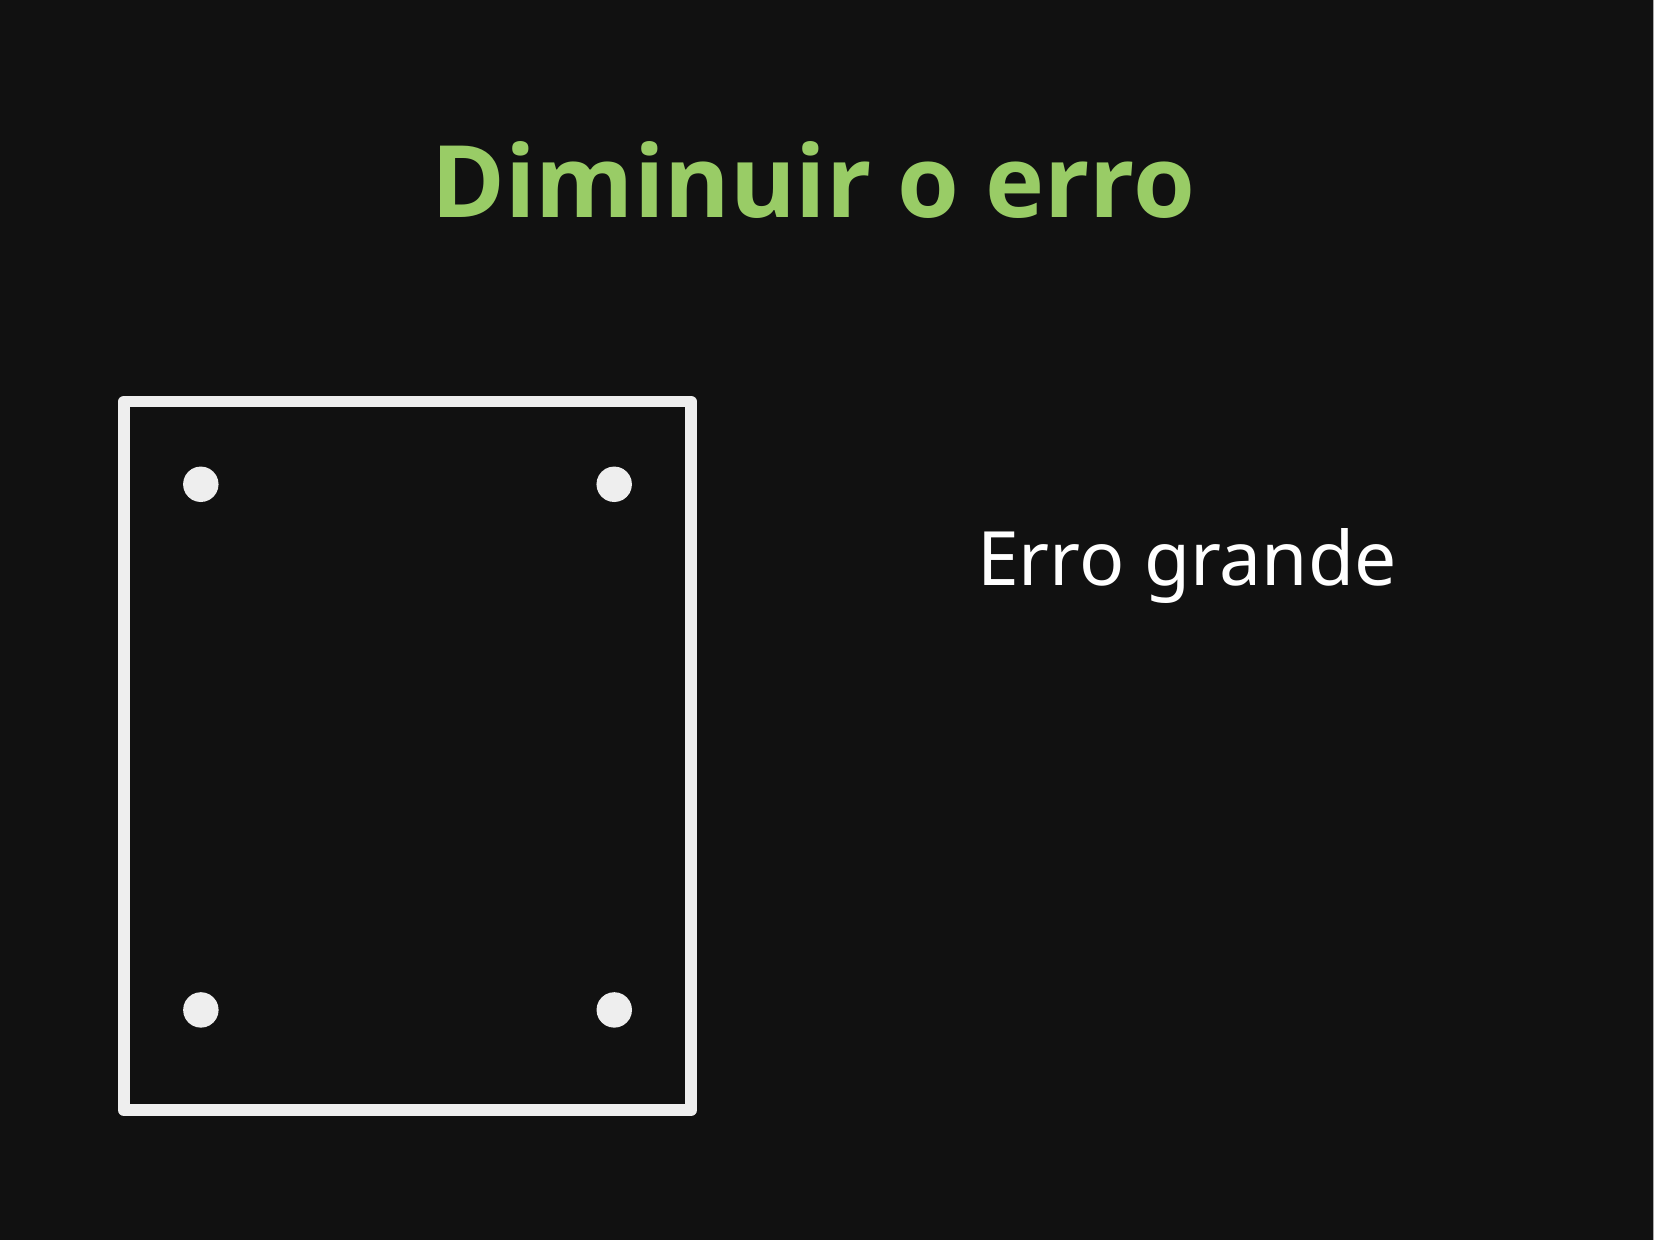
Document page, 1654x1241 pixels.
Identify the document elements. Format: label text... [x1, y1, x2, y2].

text_box [183, 992, 219, 1028]
text_box Erro grande [874, 448, 1500, 613]
text_box [596, 992, 633, 1028]
title Diminuir o erro [82, 49, 1571, 308]
text_box [596, 466, 632, 503]
text_box [183, 466, 219, 503]
